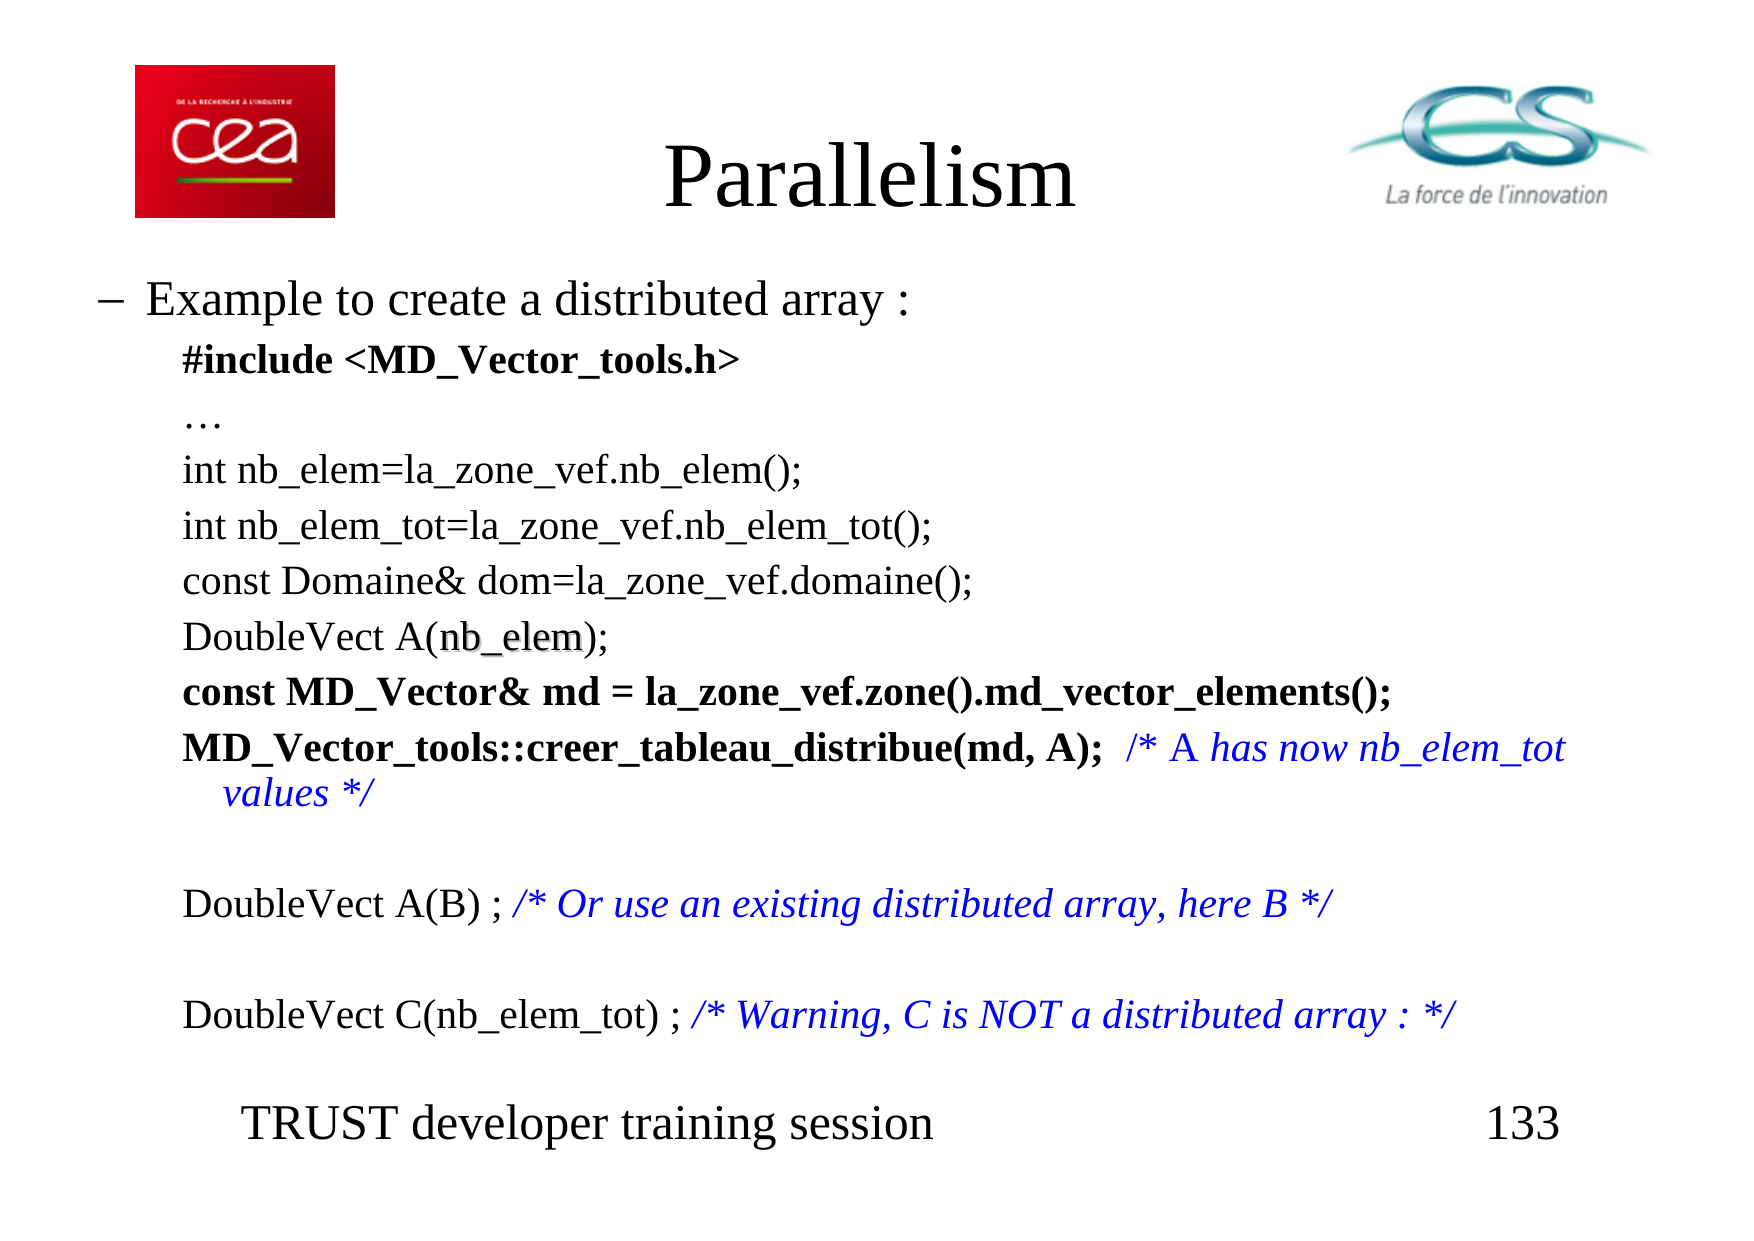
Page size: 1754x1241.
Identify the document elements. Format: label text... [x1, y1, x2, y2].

text_box Example to create a distributed array : #include <MD_Vector_tools.h> … int nb_elem=la_zone_vef.nb_elem(); int nb_elem_tot=la_zone_vef.nb_elem_tot(); const Domaine& dom=la_zone_vef.domaine(); DoubleVect A(nb_elem); const MD_Vector& md = la_zone_vef.zone().md_vector_elements(); MD_Vector_tools::creer_tableau_distribue(md, A); /* A has now nb_elem_tot values */ DoubleVect A(B) ; /* Or use an existing distributed array, here B */ DoubleVect C(nb_elem_tot) ; /* Warning, C is NOT a distributed array : */ [8, 264, 1681, 1154]
picture [135, 65, 195, 218]
title Parallelism [195, 44, 1546, 264]
picture [1546, 73, 1662, 218]
